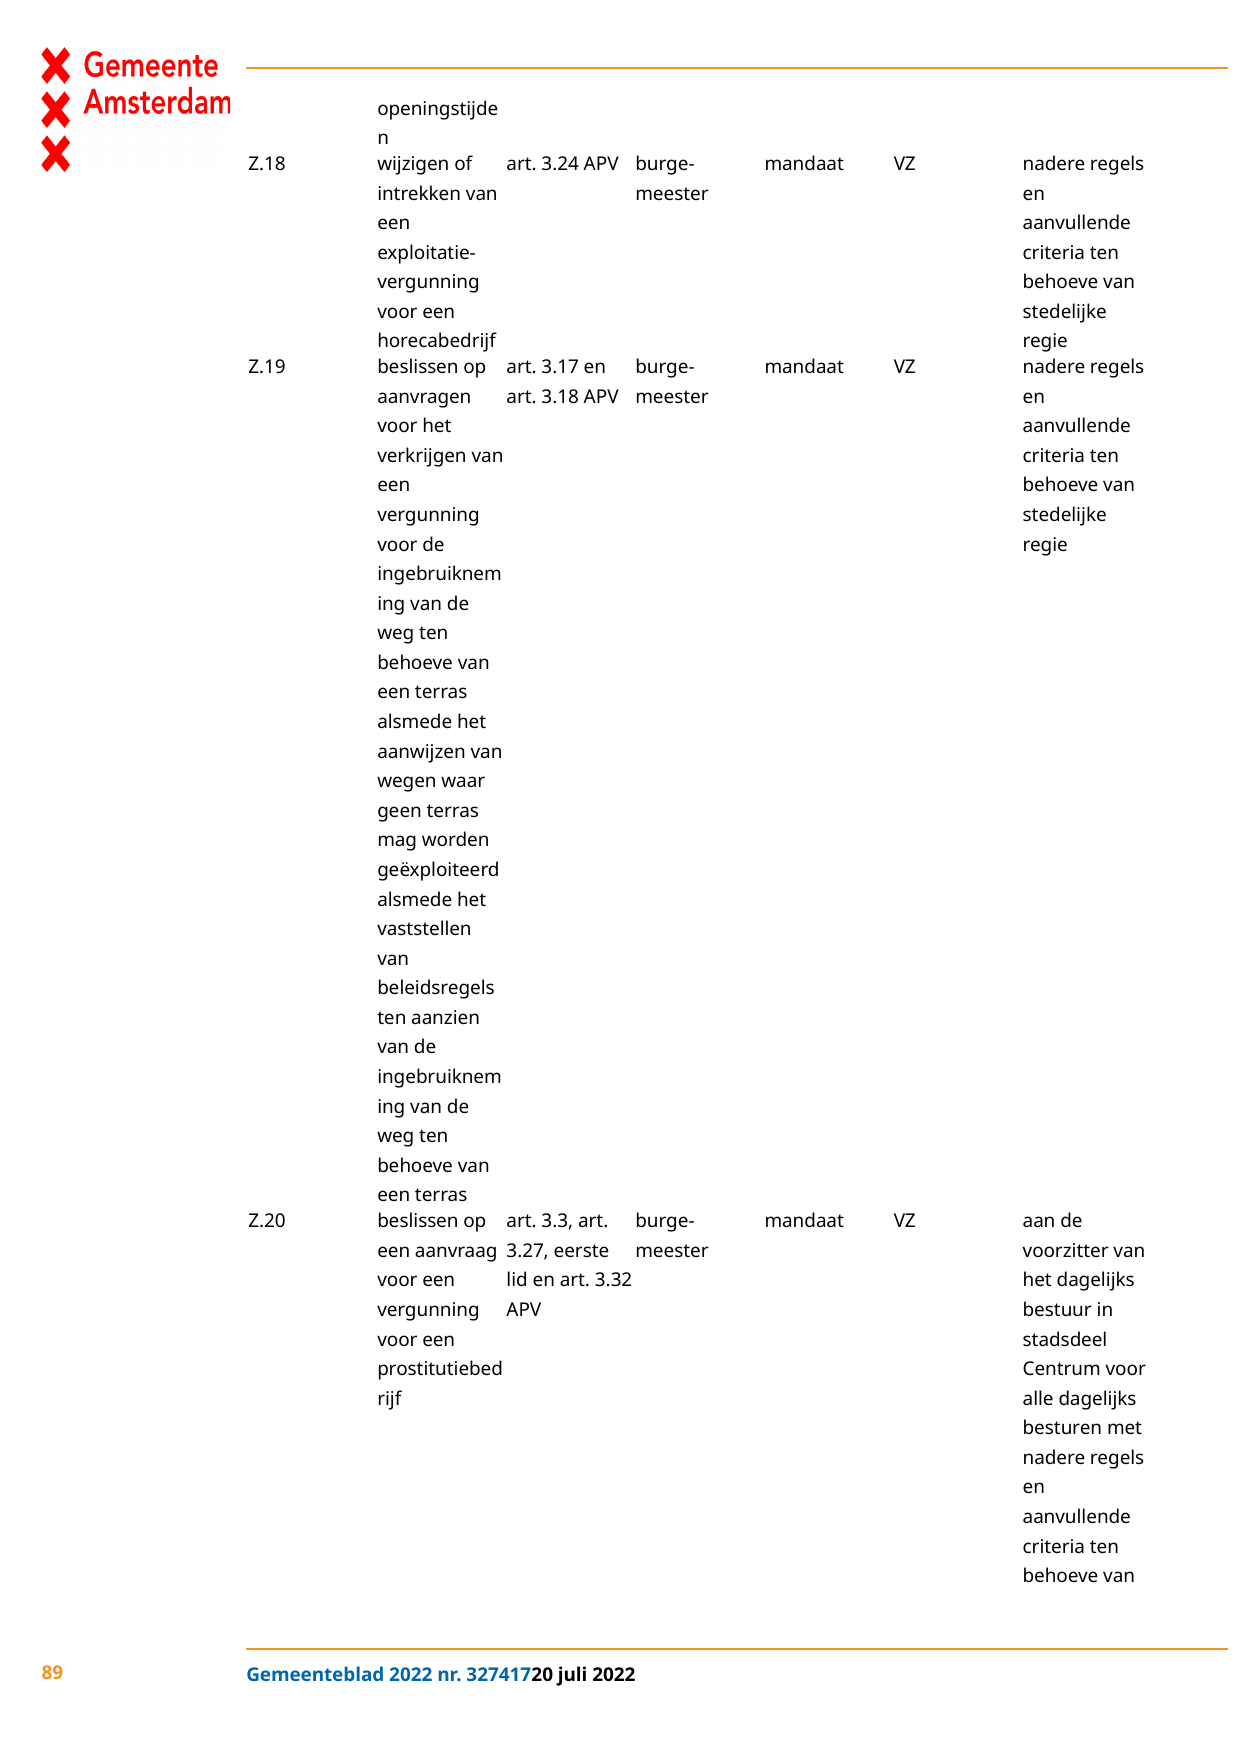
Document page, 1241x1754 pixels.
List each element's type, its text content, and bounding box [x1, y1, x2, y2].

table_cell VZ [894, 1208, 1022, 1588]
table_cell art. 3.3, art. 3.27, eerste lid en art. 3.32 APV [506, 1208, 635, 1588]
table_cell art. 3.24 APV [506, 150, 635, 353]
table_cell burge-meester [635, 150, 764, 353]
table_cell mandaat [764, 150, 893, 353]
table_cell [248, 95, 377, 150]
table_cell mandaat [764, 1208, 893, 1588]
table_cell aan de voorzitter van het dagelijks bestuur in stadsdeel Centrum voor alle dagelijks besturen met nadere regels en aanvullende criteria ten behoeve van [1023, 1208, 1152, 1588]
table_cell art. 3.17 en art. 3.18 APV [506, 353, 635, 1207]
table_cell nadere regels en aanvullende criteria ten behoeve van stedelijke regie [1023, 150, 1152, 353]
table_cell burge-meester [635, 353, 764, 1207]
table_cell VZ [894, 150, 1022, 353]
table_cell [894, 95, 1022, 150]
table_cell [764, 95, 893, 150]
table_cell [1023, 95, 1152, 150]
table_cell openingstijden [377, 95, 506, 150]
table_cell [635, 95, 764, 150]
table_cell nadere regels en aanvullende criteria ten behoeve van stedelijke regie [1023, 353, 1152, 1207]
table_cell wijzigen of intrekken van een exploitatie-vergunning voor een horecabedrijf [377, 150, 506, 353]
table_cell mandaat [764, 353, 893, 1207]
table_cell beslissen op een aanvraag voor een vergunning voor een prostitutiebedrijf [377, 1208, 506, 1588]
picture [41, 47, 231, 172]
table_cell Z.19 [248, 353, 377, 1207]
table_cell Z.20 [248, 1208, 377, 1588]
table_cell beslissen op aanvragen voor het verkrijgen van een vergunning voor de ingebruikneming van de weg ten behoeve van een terras alsmede het aanwijzen van wegen waar geen terras mag worden geëxploiteerd alsmede het vaststellen van beleidsregels ten aanzien van de ingebruikneming van de weg ten behoeve van een terras [377, 353, 506, 1207]
table_cell burge-meester [635, 1208, 764, 1588]
table_cell [506, 95, 635, 150]
table_cell VZ [894, 353, 1022, 1207]
table_cell Z.18 [248, 150, 377, 353]
